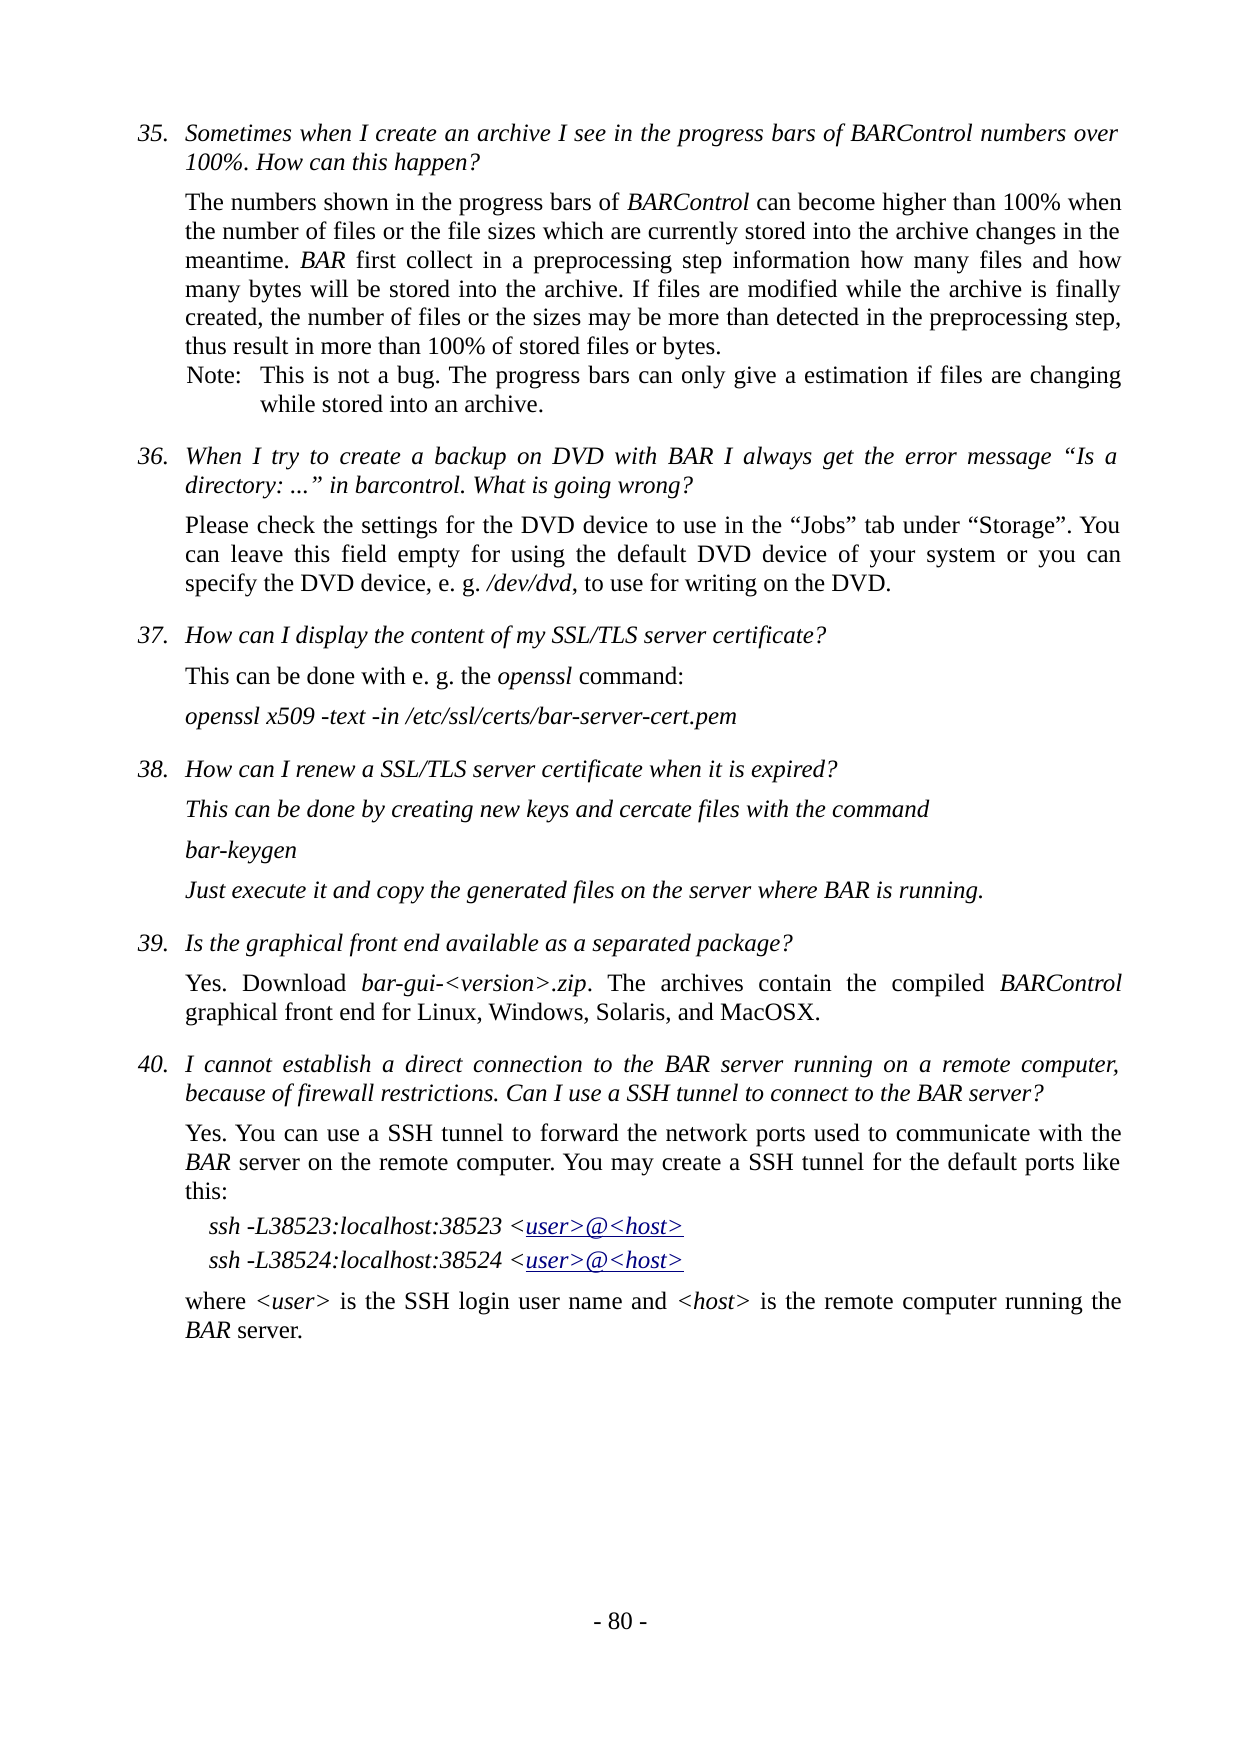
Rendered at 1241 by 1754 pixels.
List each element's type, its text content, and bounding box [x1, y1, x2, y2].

text Please check the settings for the DVD device to use in the “Jobs” tab under “Storage”. You can leave this field empty for using the default DVD device of your system or you can specify the DVD device, e. g. /dev/dvd, to use for writing on the DVD. [185, 510, 1122, 597]
text Just execute it and copy the generated files on the server where BAR is running. [185, 875, 1122, 904]
list Is the graphical front end available as a separated package? [138, 928, 1122, 956]
list How can I renew a SSL/TLS server certificate when it is expired? [138, 754, 1122, 782]
list How can I display the content of my SSL/TLS server certificate? [138, 620, 1122, 649]
text bar-keygen [185, 835, 1122, 863]
list I cannot establish a direct connection to the BAR server running on a remote computer, because of firewall restrictions. Can I use a SSH tunnel to connect to the BAR server? [138, 1049, 1122, 1107]
text This can be done with e. g. the openssl command: [185, 661, 1122, 689]
text The numbers shown in the progress bars of BARControl can become higher than 100% when the number of files or the file sizes which are currently stored into the archive changes in the meantime. BAR first collect in a preprocessing step information how many files and how many bytes will be stored into the archive. If files are modified while the archive is finally created, the number of files or the sizes may be more than detected in the preprocessing step, thus result in more than 100% of stored files or bytes. [185, 187, 1122, 360]
list Sometimes when I create an archive I see in the progress bars of BARControl numbers over 100%. How can this happen? [138, 118, 1122, 176]
text openssl x509 -text -in /etc/ssl/certs/bar-server-cert.pem [185, 701, 1122, 730]
text Yes. Download bar-gui-<version>.zip. The archives contain the compiled BARControl graphical front end for Linux, Windows, Solaris, and MacOSX. [185, 968, 1122, 1026]
text Yes. You can use a SSH tunnel to forward the network ports used to communicate with the BAR server on the remote computer. You may create a SSH tunnel for the default ports like this: [185, 1118, 1122, 1205]
text Note: This is not a bug. The progress bars can only give a estimation if files are changing while stored into an archive. [186, 360, 1122, 417]
text ssh -L38524:localhost:38524 <user>@<host> [208, 1246, 1122, 1274]
list When I try to create a backup on DVD with BAR I always get the error message “Is a directory: ...” in barcontrol. What is going wrong? [138, 441, 1122, 498]
text This can be done by creating new keys and cercate files with the command [185, 794, 1122, 823]
text where <user> is the SSH login user name and <host> is the remote computer running the BAR server. [185, 1286, 1122, 1344]
text ssh -L38523:localhost:38523 <user>@<host> [208, 1211, 1122, 1239]
